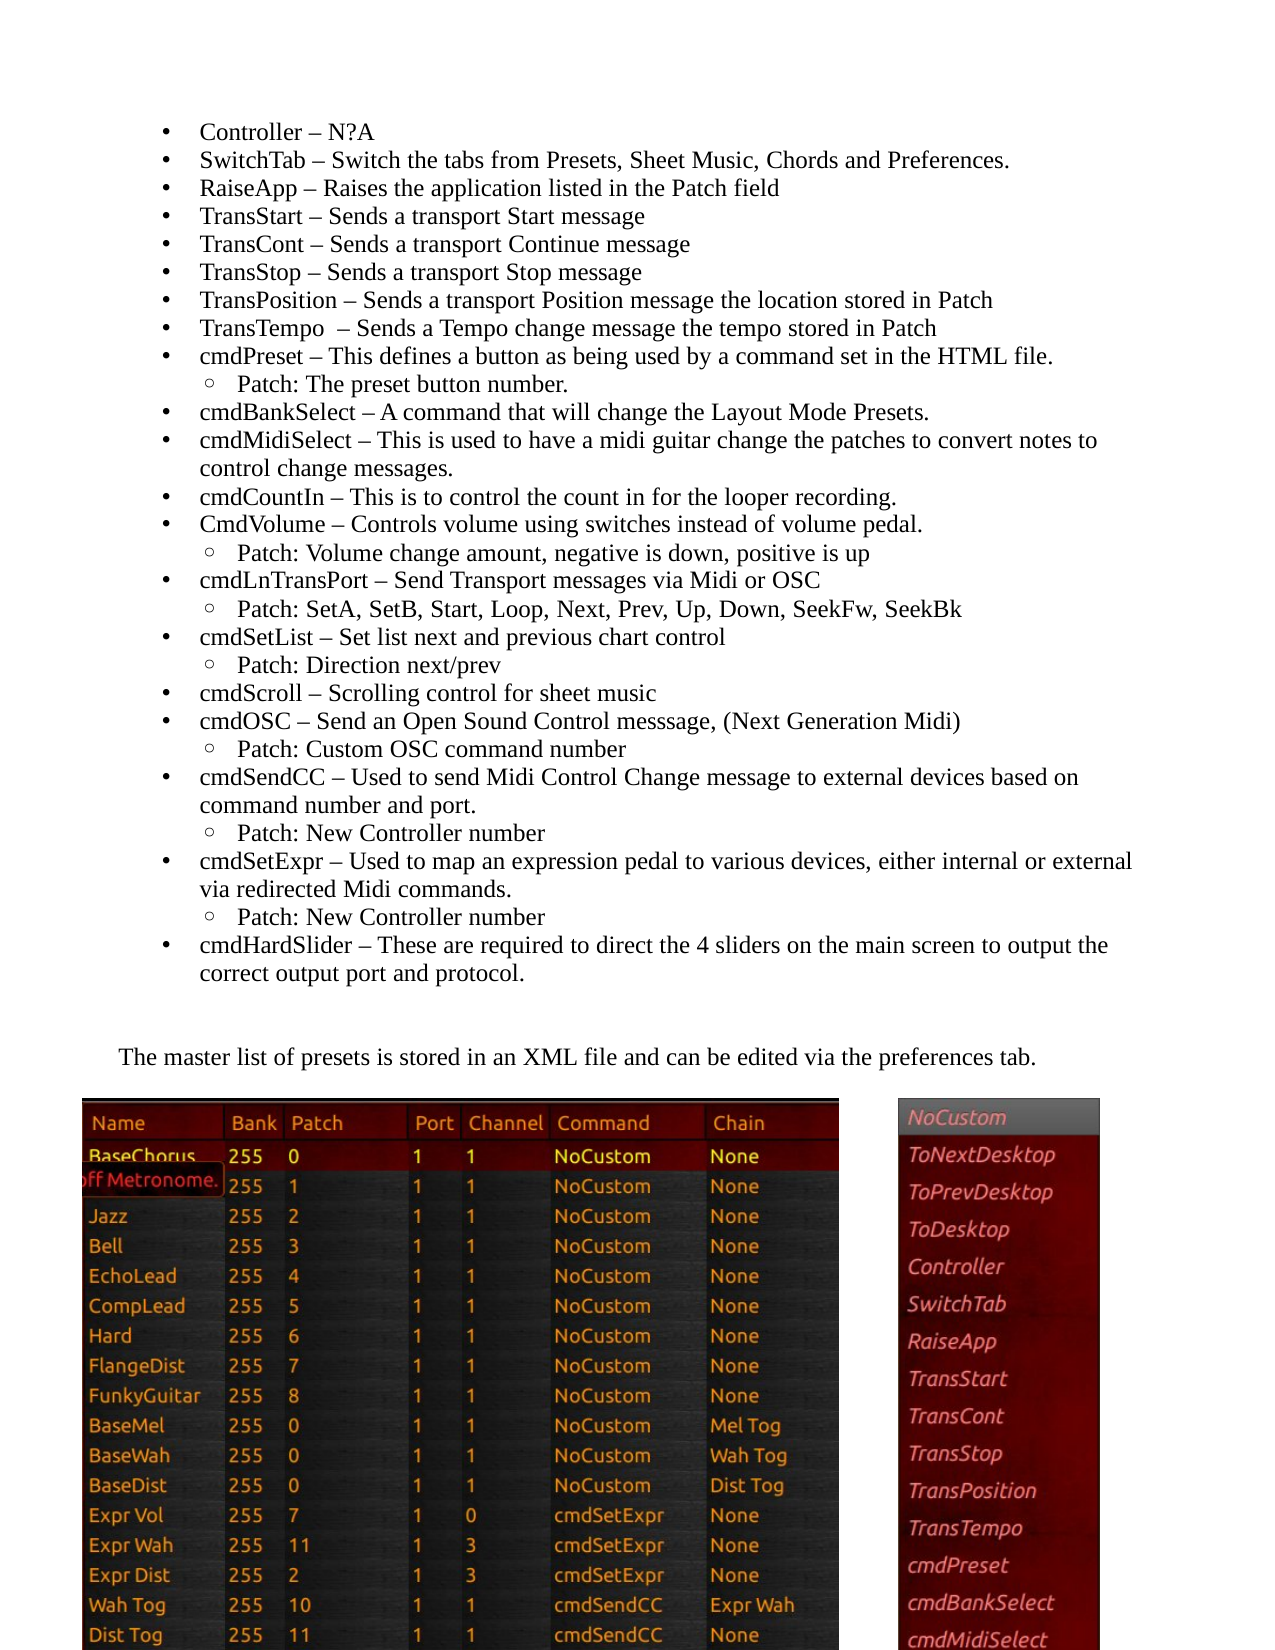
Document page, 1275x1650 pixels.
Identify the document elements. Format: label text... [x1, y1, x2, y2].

list Patch: Custom OSC command number [199, 734, 1157, 763]
list cmdMidiSelect – This is used to have a midi guitar change the patches to convert notes to control change messages. [162, 426, 1157, 482]
list Patch: SetA, SetB, Start, Loop, Next, Prev, Up, Down, SeekFw, SeekBk [199, 594, 1157, 622]
list cmdOSC – Send an Open Sound Control messsage, (Next Generation Midi) [162, 707, 1157, 734]
text The master list of presets is stored in an XML file and can be edited via the preferences tab. [118, 1043, 1157, 1071]
list Patch: The preset button number. [199, 370, 1157, 398]
list TransTempo – Sends a Tempo change message the tempo stored in Patch [162, 314, 1157, 342]
list TransStart – Sends a transport Start message [162, 202, 1157, 230]
list RaiseApp – Raises the application listed in the Patch field [162, 174, 1157, 202]
list cmdSetExpr – Used to map an expression pedal to various devices, either internal or external via redirected Midi commands. [162, 847, 1157, 903]
list CmdVolume – Controls volume using switches instead of volume pedal. [162, 510, 1157, 538]
list Patch: New Controller number [199, 903, 1157, 931]
list cmdCountIn – This is to control the count in for the looper recording. [162, 482, 1157, 510]
list cmdSendCC – Used to send Midi Control Change message to external devices based on command number and port. [162, 763, 1157, 819]
list TransCont – Sends a transport Continue message [162, 230, 1157, 258]
picture [82, 1098, 839, 1650]
list SwitchTab – Switch the tabs from Presets, Sheet Music, Chords and Preferences. [162, 146, 1157, 174]
list Patch: Volume change amount, negative is down, positive is up [199, 538, 1157, 566]
list TransPosition – Sends a transport Position message the location stored in Patch [162, 286, 1157, 314]
list cmdScroll – Scrolling control for sheet music [162, 678, 1157, 707]
list cmdBankSelect – A command that will change the Layout Mode Presets. [162, 398, 1157, 426]
list cmdSetList – Set list next and previous chart control [162, 622, 1157, 651]
picture [898, 1098, 1100, 1650]
list TransStop – Sends a transport Stop message [162, 258, 1157, 286]
list cmdLnTransPort – Send Transport messages via Midi or OSC [162, 566, 1157, 594]
list Controller – N?A [162, 118, 1157, 146]
list cmdHardSlider – These are required to direct the 4 sliders on the main screen to output the correct output port and protocol. [162, 931, 1157, 987]
list Patch: New Controller number [199, 819, 1157, 847]
list cmdPreset – This defines a button as being used by a command set in the HTML file. [162, 342, 1157, 370]
list Patch: Direction next/prev [199, 651, 1157, 678]
